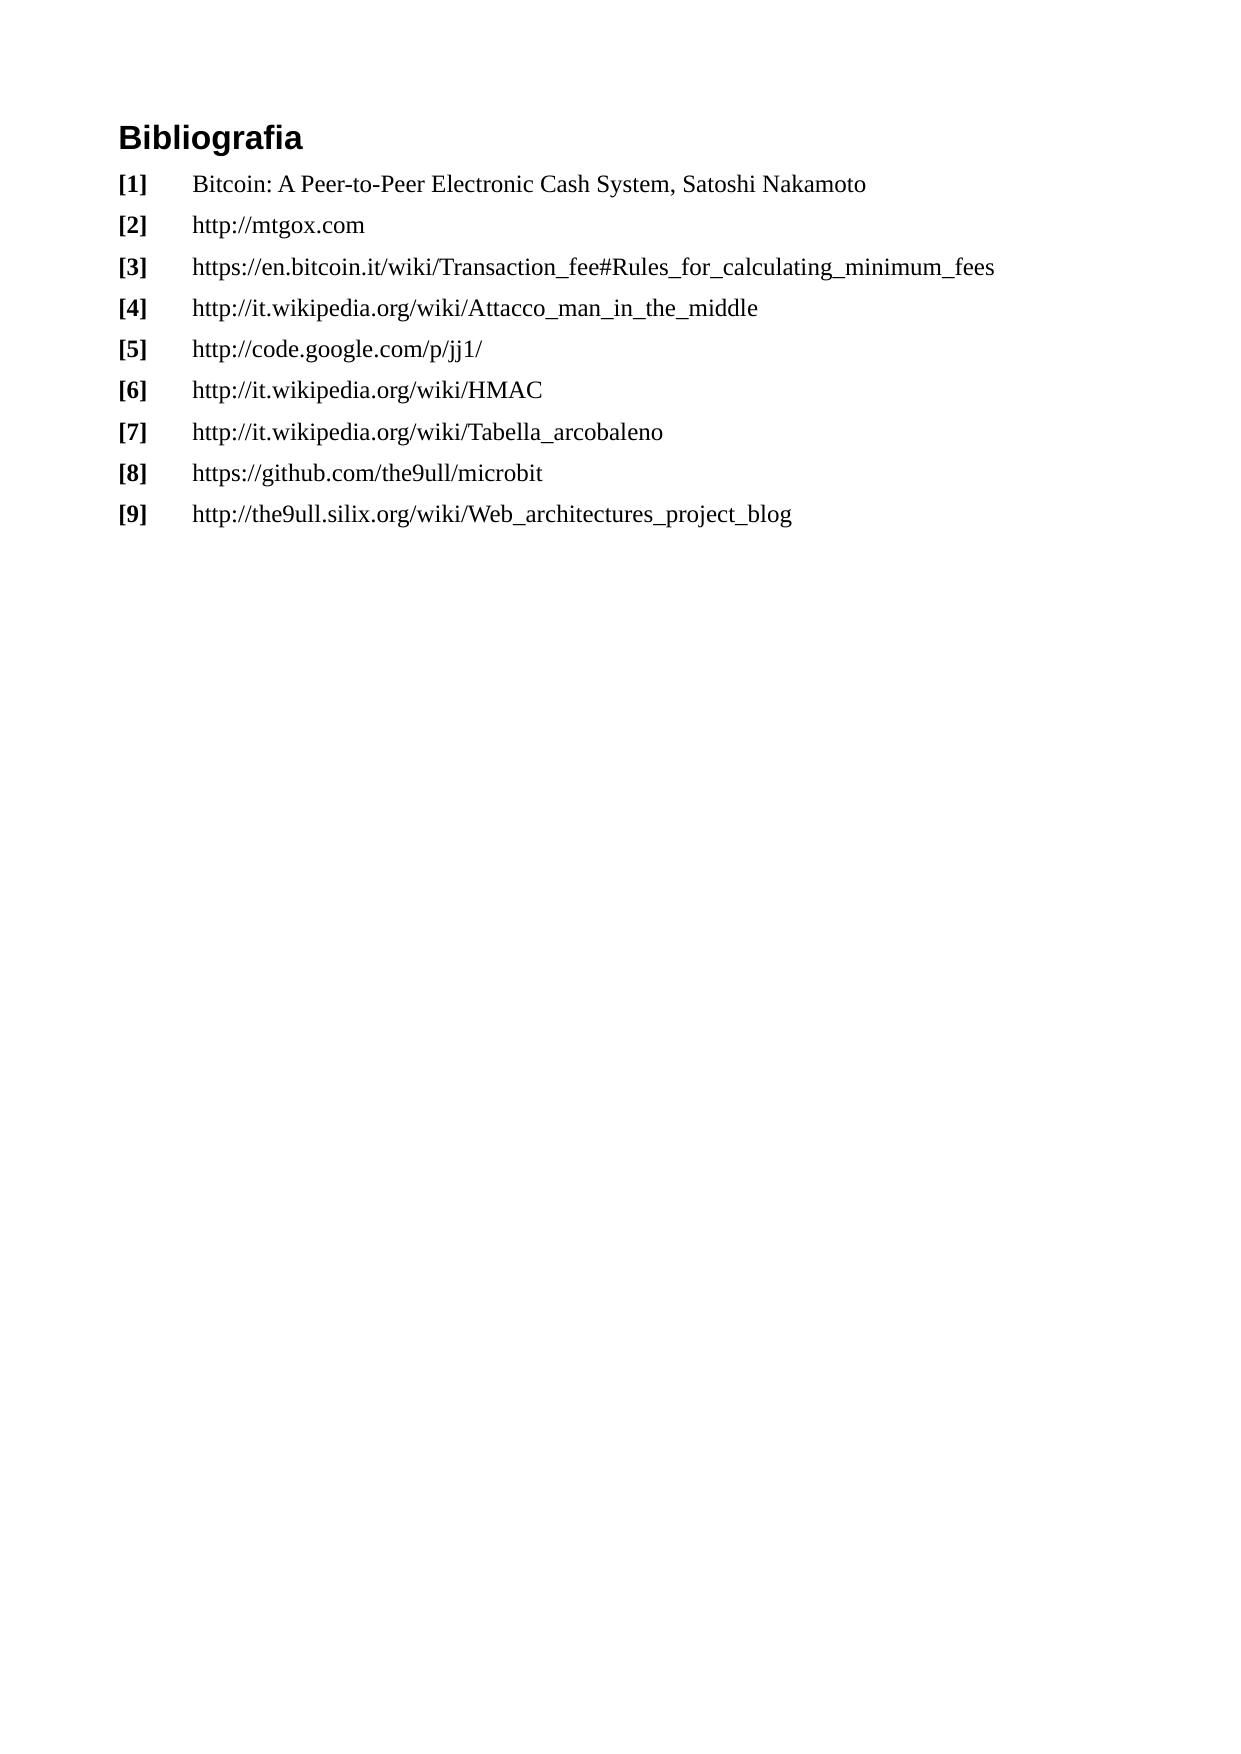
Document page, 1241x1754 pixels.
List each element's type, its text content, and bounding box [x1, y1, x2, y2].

text [8] https://github.com/the9ull/microbit [118, 458, 1122, 487]
text [9] http://the9ull.silix.org/wiki/Web_architectures_project_blog [118, 499, 1122, 528]
text [5] http://code.google.com/p/jj1/ [118, 334, 1122, 363]
subtitle Bibliografia [118, 118, 1122, 157]
text [7] http://it.wikipedia.org/wiki/Tabella_arcobaleno [118, 417, 1122, 446]
text [1] Bitcoin: A Peer-to-Peer Electronic Cash System, Satoshi Nakamoto [118, 169, 1122, 198]
text [6] http://it.wikipedia.org/wiki/HMAC [118, 376, 1122, 404]
text [4] http://it.wikipedia.org/wiki/Attacco_man_in_the_middle [118, 293, 1122, 322]
text [2] http://mtgox.com [118, 211, 1122, 239]
text [3] https://en.bitcoin.it/wiki/Transaction_fee#Rules_for_calculating_minimum_fees [118, 252, 1122, 281]
